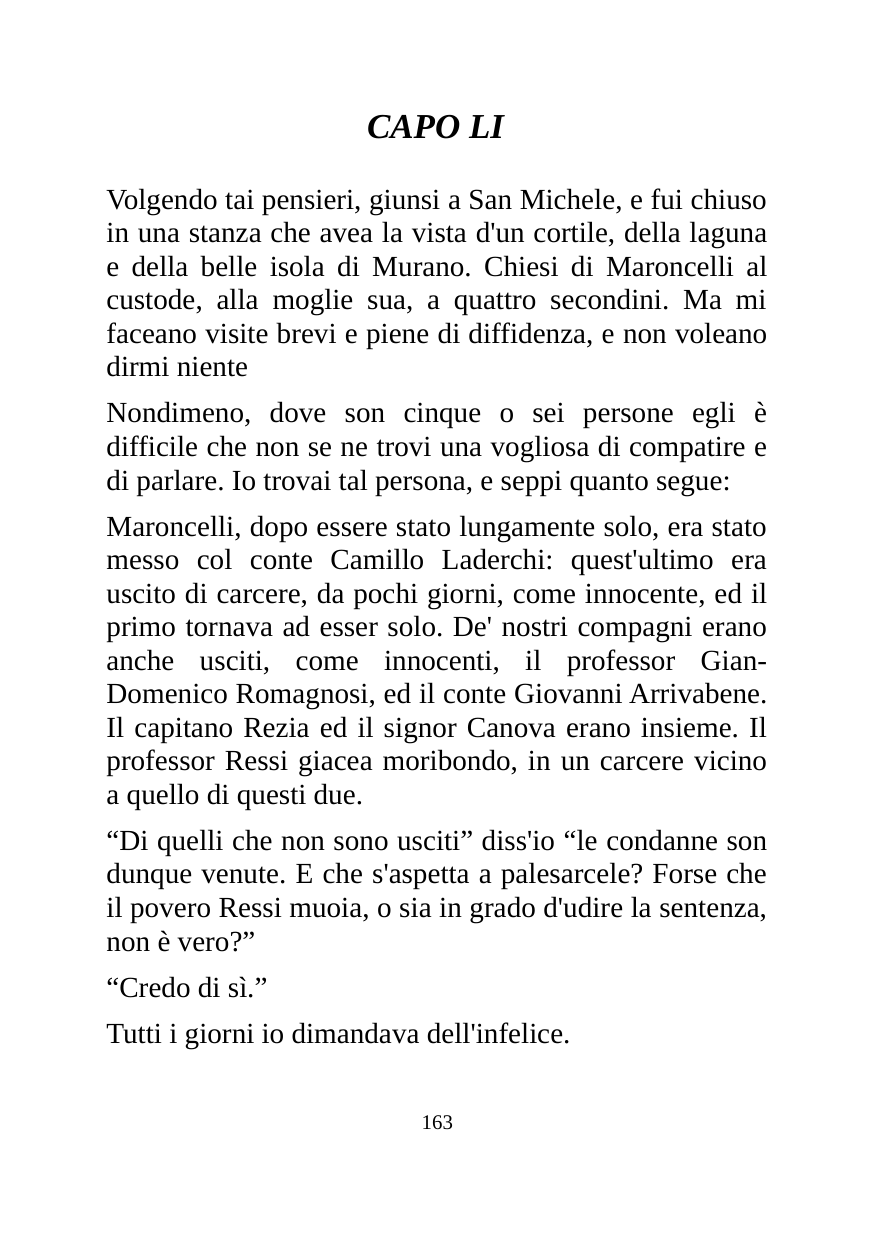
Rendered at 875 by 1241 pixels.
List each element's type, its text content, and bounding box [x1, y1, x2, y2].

text Maroncelli, dopo essere stato lungamente solo, era stato messo col conte Camillo Laderchi: quest'ultimo era uscito di carcere, da pochi giorni, come innocente, ed il primo tornava ad esser solo. De' nostri compagni erano anche usciti, come innocenti, il professor Gian-Domenico Romagnosi, ed il conte Giovanni Arrivabene. Il capitano Rezia ed il signor Canova erano insieme. Il professor Ressi giacea moribondo, in un carcere vicino a quello di questi due. [106, 509, 768, 811]
text Volgendo tai pensieri, giunsi a San Michele, e fui chiuso in una stanza che avea la vista d'un cortile, della laguna e della belle isola di Murano. Chiesi di Maroncelli al custode, alla moglie sua, a quattro secondini. Ma mi faceano visite brevi e piene di diffidenza, e non voleano dirmi niente [106, 182, 768, 383]
text “Di quelli che non sono usciti” diss'io “le condanne son dunque venute. E che s'aspetta a palesarcele? Forse che il povero Ressi muoia, o sia in grado d'udire la sentenza, non è vero?” [106, 823, 768, 957]
text “Credo di sì.” [106, 970, 768, 1003]
text Nondimeno, dove son cinque o sei persone egli è difficile che non se ne trovi una vogliosa di compatire e di parlare. Io trovai tal persona, e seppi quanto segue: [106, 396, 768, 496]
text Tutti i giorni io dimandava dell'infelice. [106, 1016, 768, 1049]
subtitle CAPO LI [106, 106, 768, 146]
